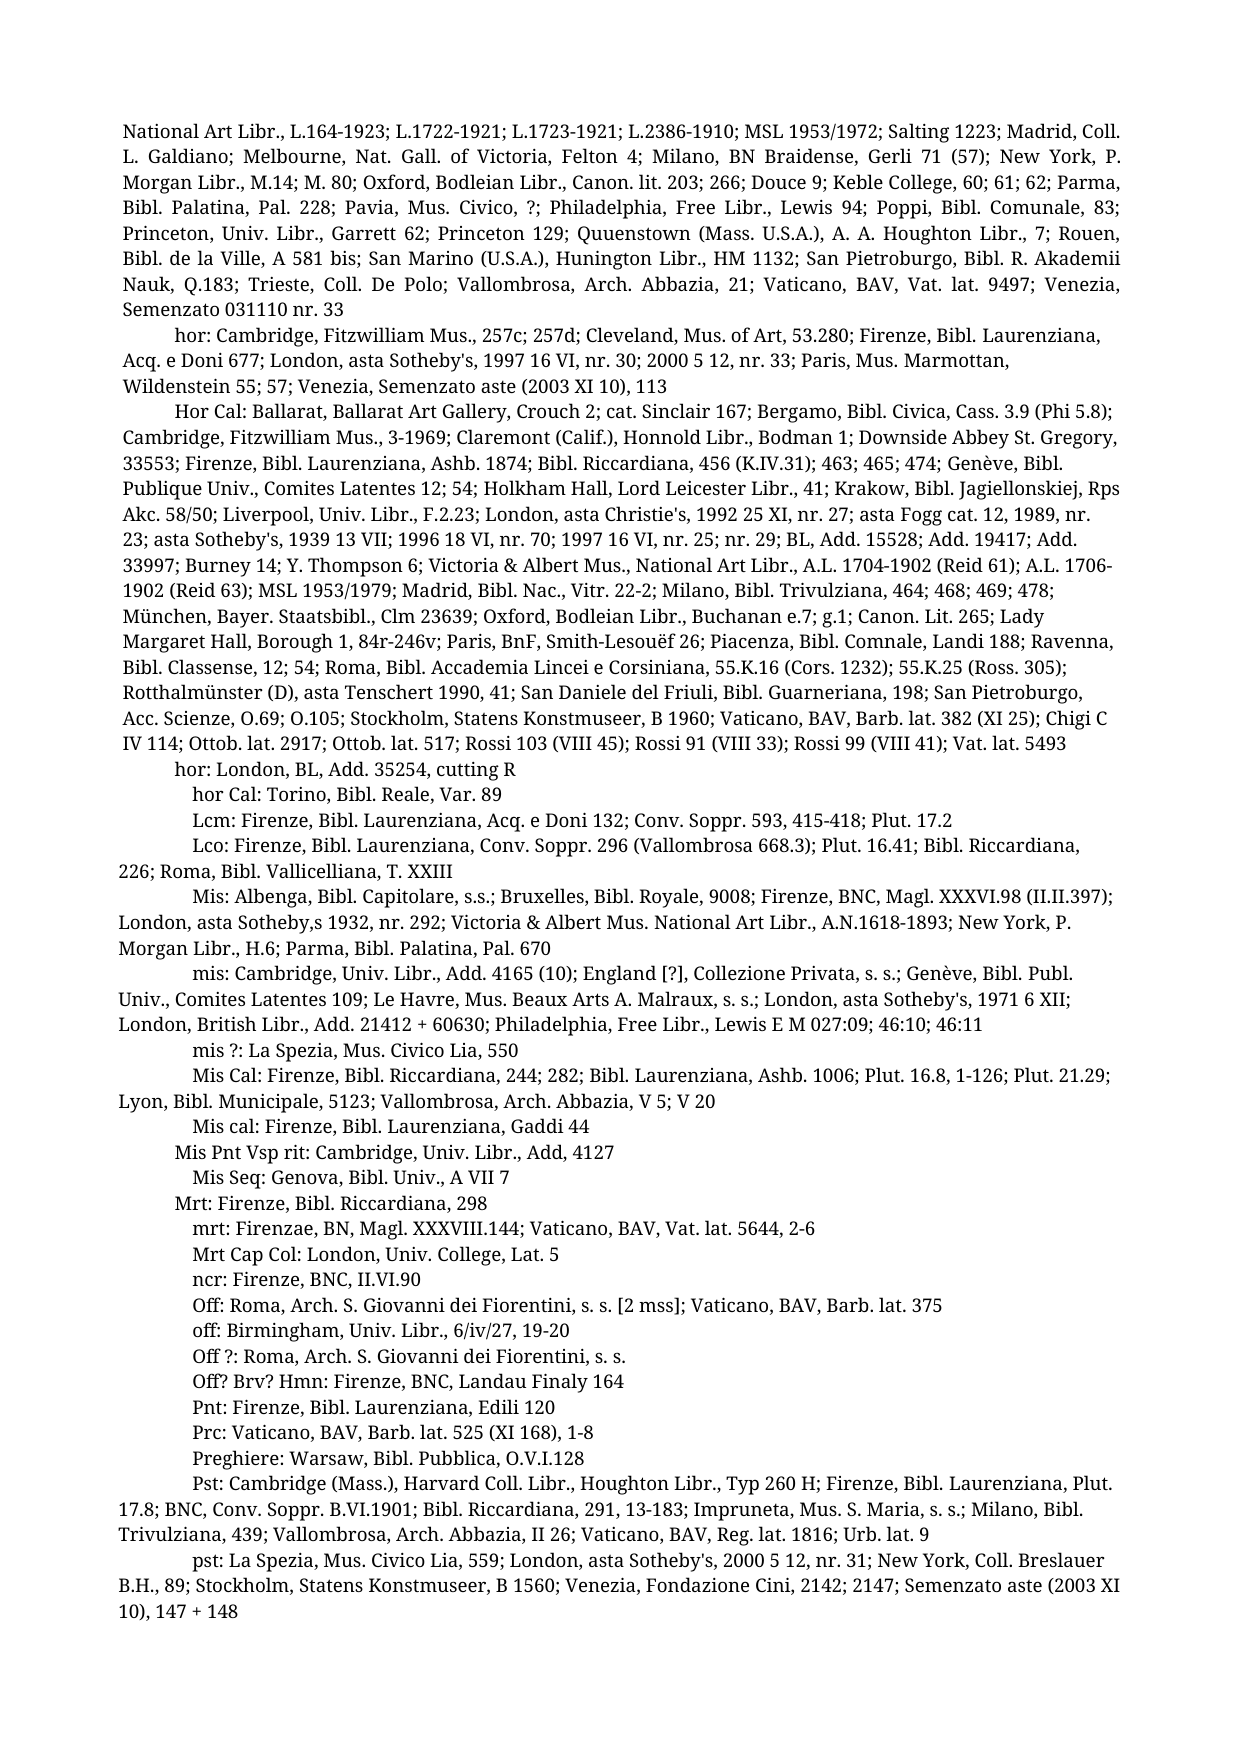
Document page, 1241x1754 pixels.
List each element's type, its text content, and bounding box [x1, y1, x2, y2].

text ncr: Firenze, BNC, II.VI.90 [118, 1267, 1122, 1292]
text Mrt: Firenze, Bibl. Riccardiana, 298 [122, 1190, 1122, 1216]
text Hor Cal: Ballarat, Ballarat Art Gallery, Crouch 2; cat. Sinclair 167; Bergamo, Bibl. Civica, Cass. 3.9 (Phi 5.8); Cambridge, Fitzwilliam Mus., 3-1969; Claremont (Calif.), Honnold Libr., Bodman 1; Downside Abbey St. Gregory, 33553; Firenze, Bibl. Laurenziana, Ashb. 1874; Bibl. Riccardiana, 456 (K.IV.31); 463; 465; 474; Genève, Bibl. Publique Univ., Comites Latentes 12; 54; Holkham Hall, Lord Leicester Libr., 41; Krakow, Bibl. Jagiellonskiej, Rps Akc. 58/50; Liverpool, Univ. Libr., F.2.23; London, asta Christie's, 1992 25 XI, nr. 27; asta Fogg cat. 12, 1989, nr. 23; asta Sotheby's, 1939 13 VII; 1996 18 VI, nr. 70; 1997 16 VI, nr. 25; nr. 29; BL, Add. 15528; Add. 19417; Add. 33997; Burney 14; Y. Thompson 6; Victoria & Albert Mus., National Art Libr., A.L. 1704-1902 (Reid 61); A.L. 1706-1902 (Reid 63); MSL 1953/1979; Madrid, Bibl. Nac., Vitr. 22-2; Milano, Bibl. Trivulziana, 464; 468; 469; 478; München, Bayer. Staatsbibl., Clm 23639; Oxford, Bodleian Libr., Buchanan e.7; g.1; Canon. Lit. 265; Lady Margaret Hall, Borough 1, 84r-246v; Paris, BnF, Smith-Lesouëf 26; Piacenza, Bibl. Comnale, Landi 188; Ravenna, Bibl. Classense, 12; 54; Roma, Bibl. Accademia Lincei e Corsiniana, 55.K.16 (Cors. 1232); 55.K.25 (Ross. 305); Rotthalmünster (D), asta Tenschert 1990, 41; San Daniele del Friuli, Bibl. Guarneriana, 198; San Pietroburgo, Acc. Scienze, O.69; O.105; Stockholm, Statens Konstmuseer, B 1960; Vaticano, BAV, Barb. lat. 382 (XI 25); Chigi C IV 114; Ottob. lat. 2917; Ottob. lat. 517; Rossi 103 (VIII 45); Rossi 91 (VIII 33); Rossi 99 (VIII 41); Vat. lat. 5493 [122, 399, 1122, 756]
text Mis Pnt Vsp rit: Cambridge, Univ. Libr., Add, 4127 [122, 1139, 1122, 1164]
text National Art Libr., L.164-1923; L.1722-1921; L.1723-1921; L.2386-1910; MSL 1953/1972; Salting 1223; Madrid, Coll. L. Galdiano; Melbourne, Nat. Gall. of Victoria, Felton 4; Milano, BN Braidense, Gerli 71 (57); New York, P. Morgan Libr., M.14; M. 80; Oxford, Bodleian Libr., Canon. lit. 203; 266; Douce 9; Keble College, 60; 61; 62; Parma, Bibl. Palatina, Pal. 228; Pavia, Mus. Civico, ?; Philadelphia, Free Libr., Lewis 94; Poppi, Bibl. Comunale, 83; Princeton, Univ. Libr., Garrett 62; Princeton 129; Quuenstown (Mass. U.S.A.), A. A. Houghton Libr., 7; Rouen, Bibl. de la Ville, A 581 bis; San Marino (U.S.A.), Hunington Libr., HM 1132; San Pietroburgo, Bibl. R. Akademii Nauk, Q.183; Trieste, Coll. De Polo; Vallombrosa, Arch. Abbazia, 21; Vaticano, BAV, Vat. lat. 9497; Venezia, Semenzato 031110 nr. 33 [122, 118, 1122, 322]
text Mis: Albenga, Bibl. Capitolare, s.s.; Bruxelles, Bibl. Royale, 9008; Firenze, BNC, Magl. XXXVI.98 (II.II.397); London, asta Sotheby,s 1932, nr. 292; Victoria & Albert Mus. National Art Libr., A.N.1618-1893; New York, P. Morgan Libr., H.6; Parma, Bibl. Palatina, Pal. 670 [118, 884, 1122, 960]
text Pst: Cambridge (Mass.), Harvard Coll. Libr., Houghton Libr., Typ 260 H; Firenze, Bibl. Laurenziana, Plut. 17.8; BNC, Conv. Soppr. B.VI.1901; Bibl. Riccardiana, 291, 13-183; Impruneta, Mus. S. Maria, s. s.; Milano, Bibl. Trivulziana, 439; Vallombrosa, Arch. Abbazia, II 26; Vaticano, BAV, Reg. lat. 1816; Urb. lat. 9 [118, 1471, 1122, 1547]
text Off? Brv? Hmn: Firenze, BNC, Landau Finaly 164 [118, 1369, 1122, 1394]
text off: Birmingham, Univ. Libr., 6/iv/27, 19-20 [118, 1318, 1122, 1343]
text hor: London, BL, Add. 35254, cutting R [122, 756, 1122, 782]
text mrt: Firenzae, BN, Magl. XXXVIII.144; Vaticano, BAV, Vat. lat. 5644, 2-6 [118, 1216, 1122, 1241]
text pst: La Spezia, Mus. Civico Lia, 559; London, asta Sotheby's, 2000 5 12, nr. 31; New York, Coll. Breslauer B.H., 89; Stockholm, Statens Konstmuseer, B 1560; Venezia, Fondazione Cini, 2142; 2147; Semenzato aste (2003 XI 10), 147 + 148 [118, 1547, 1122, 1624]
text Mis Cal: Firenze, Bibl. Riccardiana, 244; 282; Bibl. Laurenziana, Ashb. 1006; Plut. 16.8, 1-126; Plut. 21.29; Lyon, Bibl. Municipale, 5123; Vallombrosa, Arch. Abbazia, V 5; V 20 [118, 1062, 1122, 1113]
text mis: Cambridge, Univ. Libr., Add. 4165 (10); England [?], Collezione Privata, s. s.; Genève, Bibl. Publ. Univ., Comites Latentes 109; Le Havre, Mus. Beaux Arts A. Malraux, s. s.; London, asta Sotheby's, 1971 6 XII; London, British Libr., Add. 21412 + 60630; Philadelphia, Free Libr., Lewis E M 027:09; 46:10; 46:11 [118, 960, 1122, 1037]
text Mis cal: Firenze, Bibl. Laurenziana, Gaddi 44 [118, 1113, 1122, 1139]
text Off ?: Roma, Arch. S. Giovanni dei Fiorentini, s. s. [118, 1343, 1122, 1369]
text Mis Seq: Genova, Bibl. Univ., A VII 7 [118, 1164, 1122, 1190]
text mis ?: La Spezia, Mus. Civico Lia, 550 [118, 1037, 1122, 1062]
text Mrt Cap Col: London, Univ. College, Lat. 5 [118, 1241, 1122, 1267]
text Pnt: Firenze, Bibl. Laurenziana, Edili 120 [118, 1394, 1122, 1420]
text Lcm: Firenze, Bibl. Laurenziana, Acq. e Doni 132; Conv. Soppr. 593, 415-418; Plut. 17.2 [118, 807, 1122, 833]
text Lco: Firenze, Bibl. Laurenziana, Conv. Soppr. 296 (Vallombrosa 668.3); Plut. 16.41; Bibl. Riccardiana, 226; Roma, Bibl. Vallicelliana, T. XXIII [118, 833, 1122, 884]
text hor: Cambridge, Fitzwilliam Mus., 257c; 257d; Cleveland, Mus. of Art, 53.280; Firenze, Bibl. Laurenziana, Acq. e Doni 677; London, asta Sotheby's, 1997 16 VI, nr. 30; 2000 5 12, nr. 33; Paris, Mus. Marmottan, Wildenstein 55; 57; Venezia, Semenzato aste (2003 XI 10), 113 [122, 322, 1122, 399]
text Preghiere: Warsaw, Bibl. Pubblica, O.V.I.128 [118, 1445, 1122, 1471]
text hor Cal: Torino, Bibl. Reale, Var. 89 [118, 782, 1122, 807]
text Prc: Vaticano, BAV, Barb. lat. 525 (XI 168), 1-8 [118, 1420, 1122, 1445]
text Off: Roma, Arch. S. Giovanni dei Fiorentini, s. s. [2 mss]; Vaticano, BAV, Barb. lat. 375 [118, 1292, 1122, 1318]
